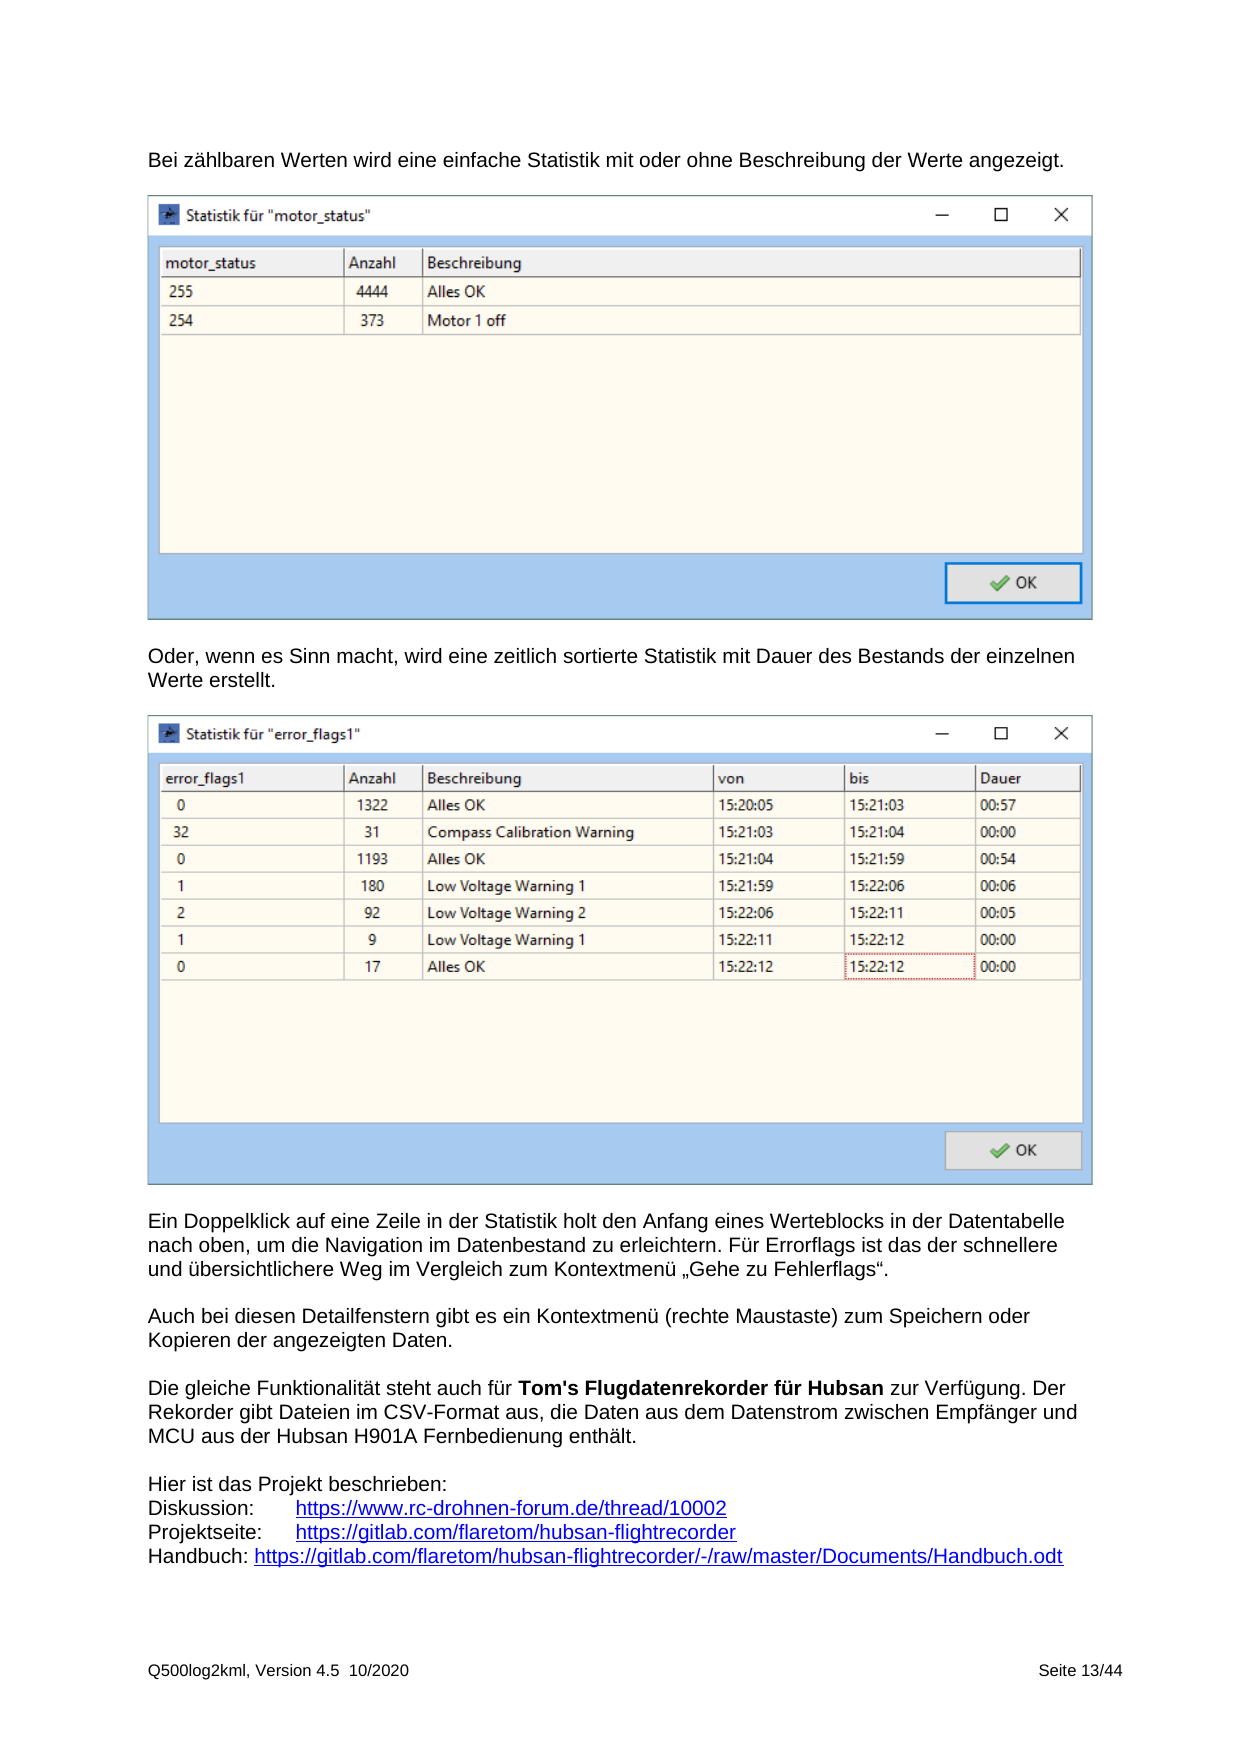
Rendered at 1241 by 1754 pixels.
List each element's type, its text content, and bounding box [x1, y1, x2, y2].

text Die gleiche Funktionalität steht auch für Tom's Flugdatenrekorder für Hubsan zur Verfügung. Der Rekorder gibt Dateien im CSV-Format aus, die Daten aus dem Datenstrom zwischen Empfänger und MCU aus der Hubsan H901A Fernbedienung enthält. [148, 1376, 1093, 1448]
text Hier ist das Projekt beschrieben: [148, 1472, 1093, 1496]
text Bei zählbaren Werten wird eine einfache Statistik mit oder ohne Beschreibung der Werte angezeigt. [148, 148, 1093, 172]
text Auch bei diesen Detailfenstern gibt es ein Kontextmenü (rechte Maustaste) zum Speichern oder Kopieren der angezeigten Daten. [148, 1304, 1093, 1352]
text Diskussion: https://www.rc-drohnen-forum.de/thread/10002 [148, 1496, 1093, 1520]
picture [147, 715, 1093, 1185]
picture [147, 195, 1093, 620]
text Handbuch: https://gitlab.com/flaretom/hubsan-flightrecorder/-/raw/master/Documents/Handbuch.odt [148, 1544, 1093, 1568]
text Projektseite: https://gitlab.com/flaretom/hubsan-flightrecorder [148, 1520, 1093, 1544]
text Ein Doppelklick auf eine Zeile in der Statistik holt den Anfang eines Werteblocks in der Datentabelle nach oben, um die Navigation im Datenbestand zu erleichtern. Für Errorflags ist das der schnellere und übersichtlichere Weg im Vergleich zum Kontextmenü „Gehe zu Fehlerflags“. [148, 1208, 1093, 1280]
text Oder, wenn es Sinn macht, wird eine zeitlich sortierte Statistik mit Dauer des Bestands der einzelnen Werte erstellt. [148, 643, 1093, 691]
